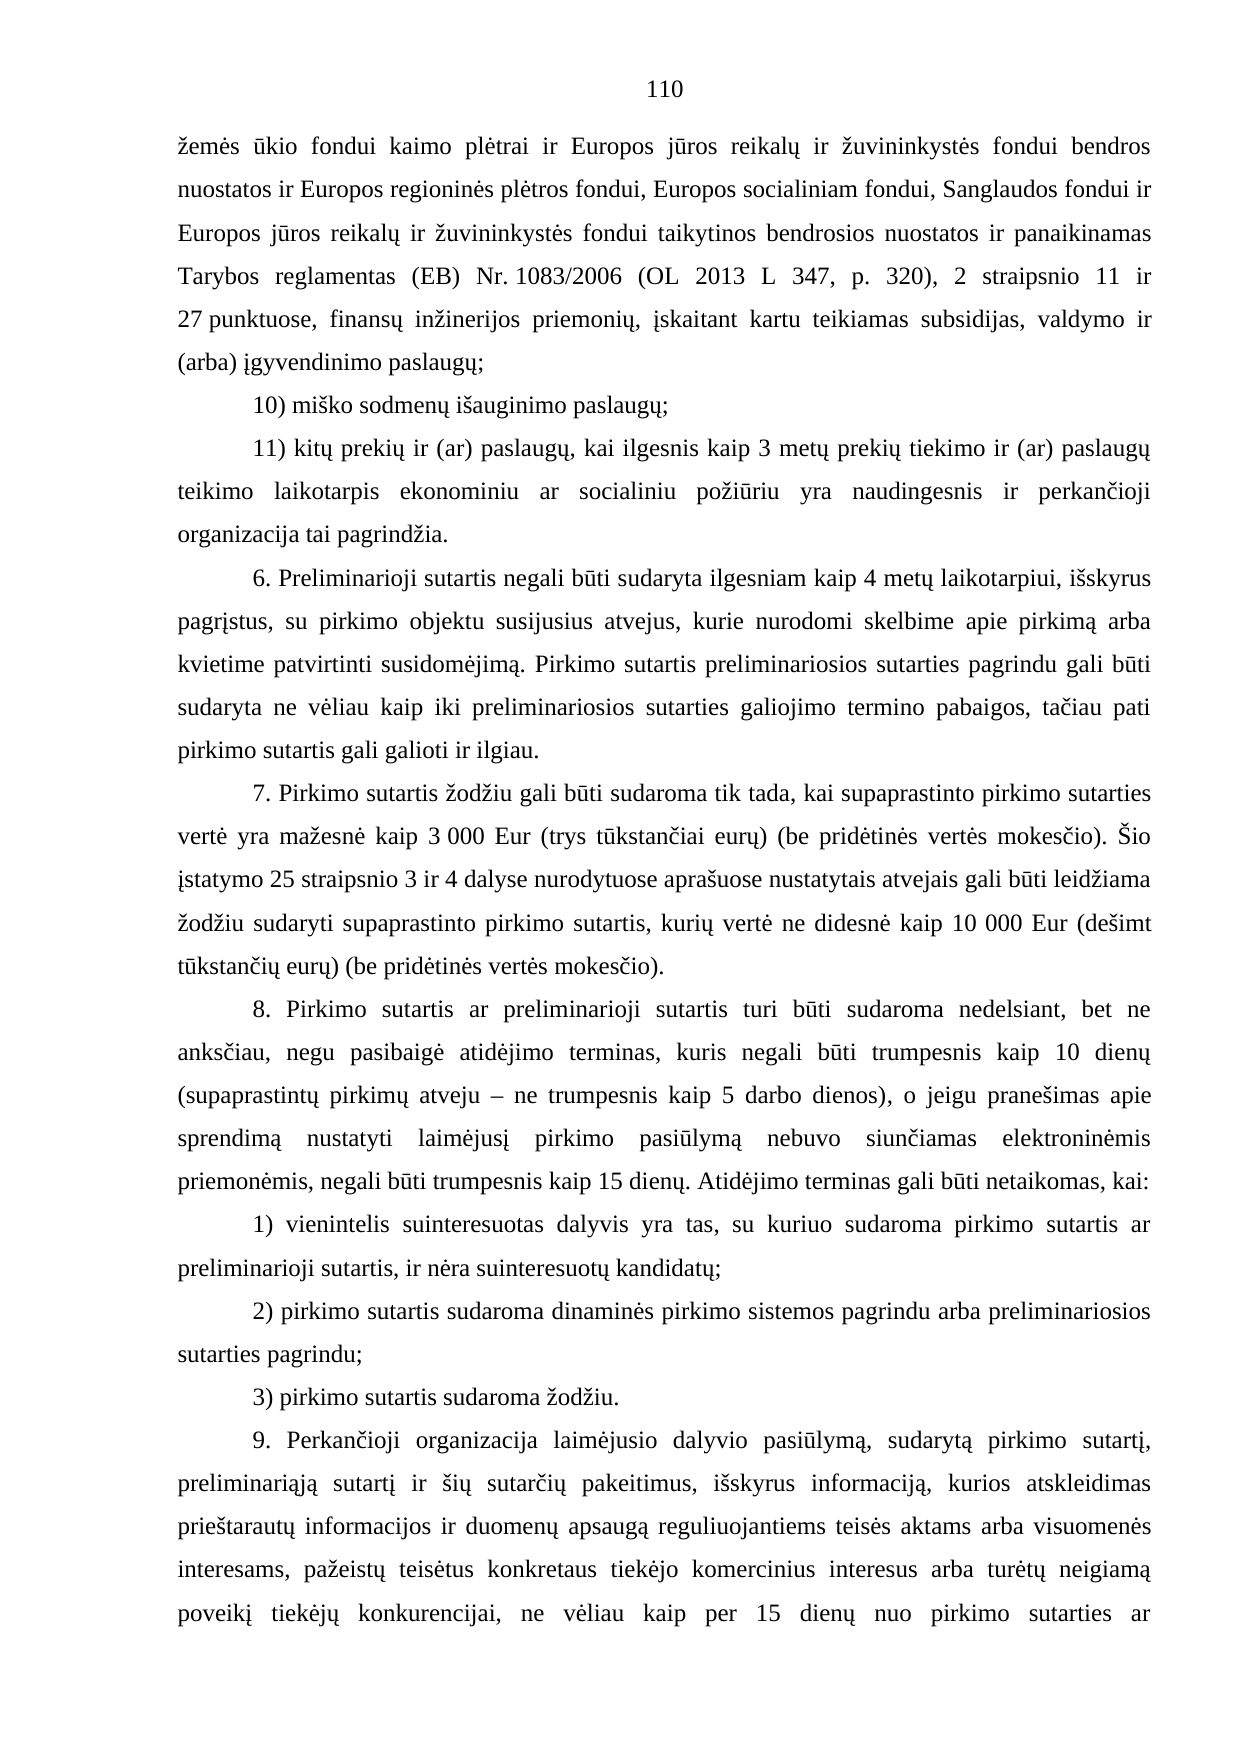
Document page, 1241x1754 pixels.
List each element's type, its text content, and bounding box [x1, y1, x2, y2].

text 2) pirkimo sutartis sudaroma dinaminės pirkimo sistemos pagrindu arba preliminariosios sutarties pagrindu; [177, 1296, 1152, 1368]
text 7. Pirkimo sutartis žodžiu gali būti sudaroma tik tada, kai supaprastinto pirkimo sutarties vertė yra mažesnė kaip 3 000 Eur (trys tūkstančiai eurų) (be pridėtinės vertės mokesčio). Šio įstatymo 25 straipsnio 3 ir 4 dalyse nurodytuose aprašuose nustatytais atvejais gali būti leidžiama žodžiu sudaryti supaprastinto pirkimo sutartis, kurių vertė ne didesnė kaip 10 000 Eur (dešimt tūkstančių eurų) (be pridėtinės vertės mokesčio). [177, 778, 1152, 979]
text 11) kitų prekių ir (ar) paslaugų, kai ilgesnis kaip 3 metų prekių tiekimo ir (ar) paslaugų teikimo laikotarpis ekonominiu ar socialiniu požiūriu yra naudingesnis ir perkančioji organizacija tai pagrindžia. [177, 433, 1152, 548]
text 8. Pirkimo sutartis ar preliminarioji sutartis turi būti sudaroma nedelsiant, bet ne anksčiau, negu pasibaigė atidėjimo terminas, kuris negali būti trumpesnis kaip 10 dienų (supaprastintų pirkimų atveju – ne trumpesnis kaip 5 darbo dienos), o jeigu pranešimas apie sprendimą nustatyti laimėjusį pirkimo pasiūlymą nebuvo siunčiamas elektroninėmis priemonėmis, negali būti trumpesnis kaip 15 dienų. Atidėjimo terminas gali būti netaikomas, kai: [177, 994, 1152, 1195]
text žemės ūkio fondui kaimo plėtrai ir Europos jūros reikalų ir žuvininkystės fondui bendros nuostatos ir Europos regioninės plėtros fondui, Europos socialiniam fondui, Sanglaudos fondui ir Europos jūros reikalų ir žuvininkystės fondui taikytinos bendrosios nuostatos ir panaikinamas Tarybos reglamentas (EB) Nr. 1083/2006 (OL 2013 L 347, p. 320), 2 straipsnio 11 ir 27 punktuose, finansų inžinerijos priemonių, įskaitant kartu teikiamas subsidijas, valdymo ir (arba) įgyvendinimo paslaugų; [177, 131, 1152, 376]
text 10) miško sodmenų išauginimo paslaugų; [177, 390, 1152, 419]
text 1) vienintelis suinteresuotas dalyvis yra tas, su kuriuo sudaroma pirkimo sutartis ar preliminarioji sutartis, ir nėra suinteresuotų kandidatų; [177, 1209, 1152, 1281]
text 3) pirkimo sutartis sudaroma žodžiu. [177, 1382, 1152, 1411]
text 6. Preliminarioji sutartis negali būti sudaryta ilgesniam kaip 4 metų laikotarpiui, išskyrus pagrįstus, su pirkimo objektu susijusius atvejus, kurie nurodomi skelbime apie pirkimą arba kvietime patvirtinti susidomėjimą. Pirkimo sutartis preliminariosios sutarties pagrindu gali būti sudaryta ne vėliau kaip iki preliminariosios sutarties galiojimo termino pabaigos, tačiau pati pirkimo sutartis gali galioti ir ilgiau. [177, 563, 1152, 764]
text 9. Perkančioji organizacija laimėjusio dalyvio pasiūlymą, sudarytą pirkimo sutartį, preliminariąją sutartį ir šių sutarčių pakeitimus, išskyrus informaciją, kurios atskleidimas prieštarautų informacijos ir duomenų apsaugą reguliuojantiems teisės aktams arba visuomenės interesams, pažeistų teisėtus konkretaus tiekėjo komercinius interesus arba turėtų neigiamą poveikį tiekėjų konkurencijai, ne vėliau kaip per 15 dienų nuo pirkimo sutarties ar [177, 1425, 1152, 1626]
